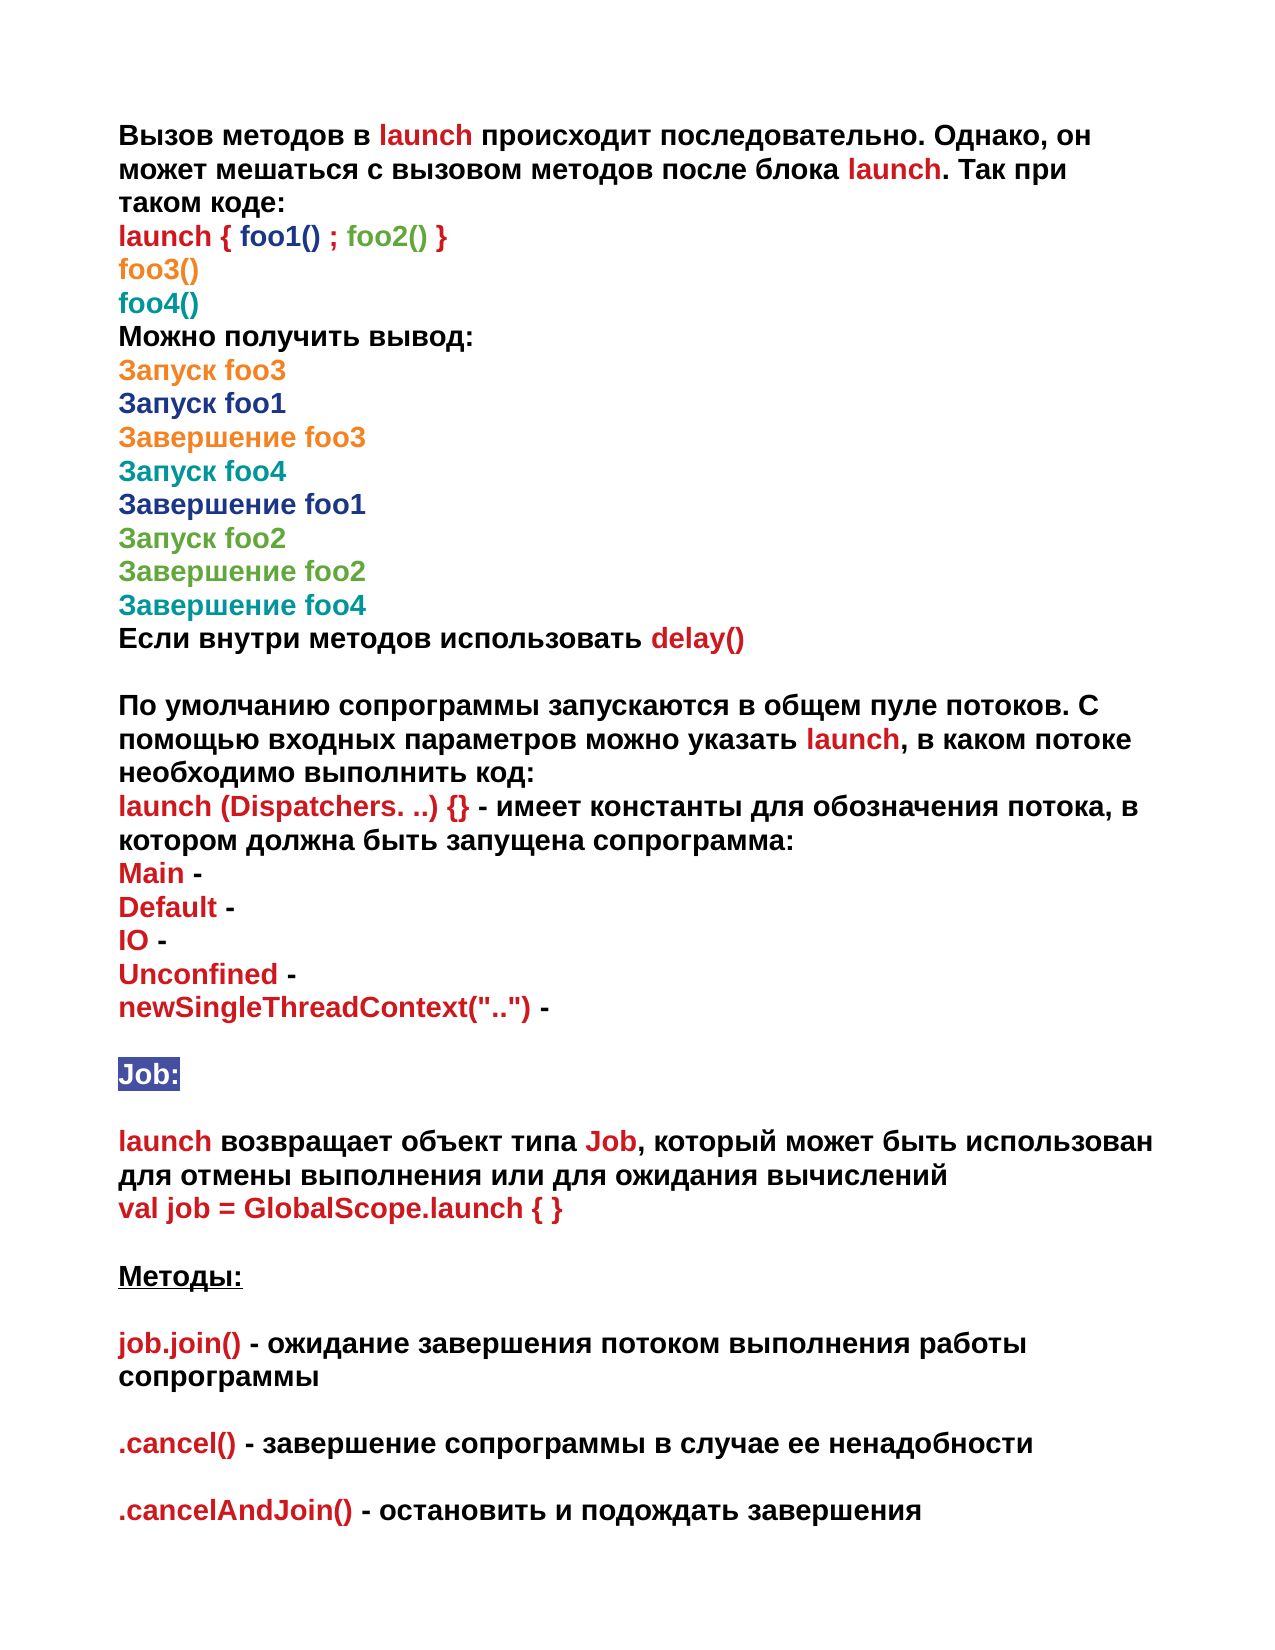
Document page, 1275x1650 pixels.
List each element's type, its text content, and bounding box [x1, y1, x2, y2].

text Завершение foo2 [118, 554, 1157, 588]
text Запуск foo3 [118, 353, 1157, 386]
text По умолчанию сопрограммы запускаются в общем пуле потоков. С помощью входных параметров можно указать launch, в каком потоке необходимо выполнить код: [118, 688, 1157, 789]
text newSingleThreadContext("..") - [118, 990, 1157, 1024]
text Методы: [118, 1258, 1157, 1292]
text val job = GlobalScope.launch { } [118, 1191, 1157, 1225]
text launch (Dispatchers. ..) {} - имеет константы для обозначения потока, в котором должна быть запущена сопрограмма: [118, 789, 1157, 856]
text Main - [118, 856, 1157, 889]
text foo3() [118, 252, 1157, 286]
text Завершение foo4 [118, 588, 1157, 621]
text Вызов методов в launch происходит последовательно. Однако, он может мешаться с вызовом методов после блока launch. Так при таком коде: [118, 118, 1157, 219]
text Можно получить вывод: [118, 319, 1157, 353]
text Unconfined - [118, 957, 1157, 990]
text .cancelAndJoin() - остановить и подождать завершения [118, 1493, 1157, 1527]
text job.join() - ожидание завершения потоком выполнения работы сопрограммы [118, 1326, 1157, 1393]
text Запуск foo1 [118, 386, 1157, 420]
text foo4() [118, 286, 1157, 319]
text Завершение foo3 [118, 420, 1157, 453]
text Job: [118, 1057, 1157, 1091]
text launch возвращает объект типа Job, который может быть использован для отмены выполнения или для ожидания вычислений [118, 1124, 1157, 1191]
text launch { foo1() ; foo2() } [118, 219, 1157, 252]
text Завершение foo1 [118, 487, 1157, 521]
text Если внутри методов использовать delay() [118, 621, 1157, 655]
text Запуск foo2 [118, 521, 1157, 554]
text IO - [118, 923, 1157, 957]
text .cancel() - завершение сопрограммы в случае ее ненадобности [118, 1426, 1157, 1460]
text Запуск foo4 [118, 453, 1157, 487]
text Default - [118, 889, 1157, 923]
